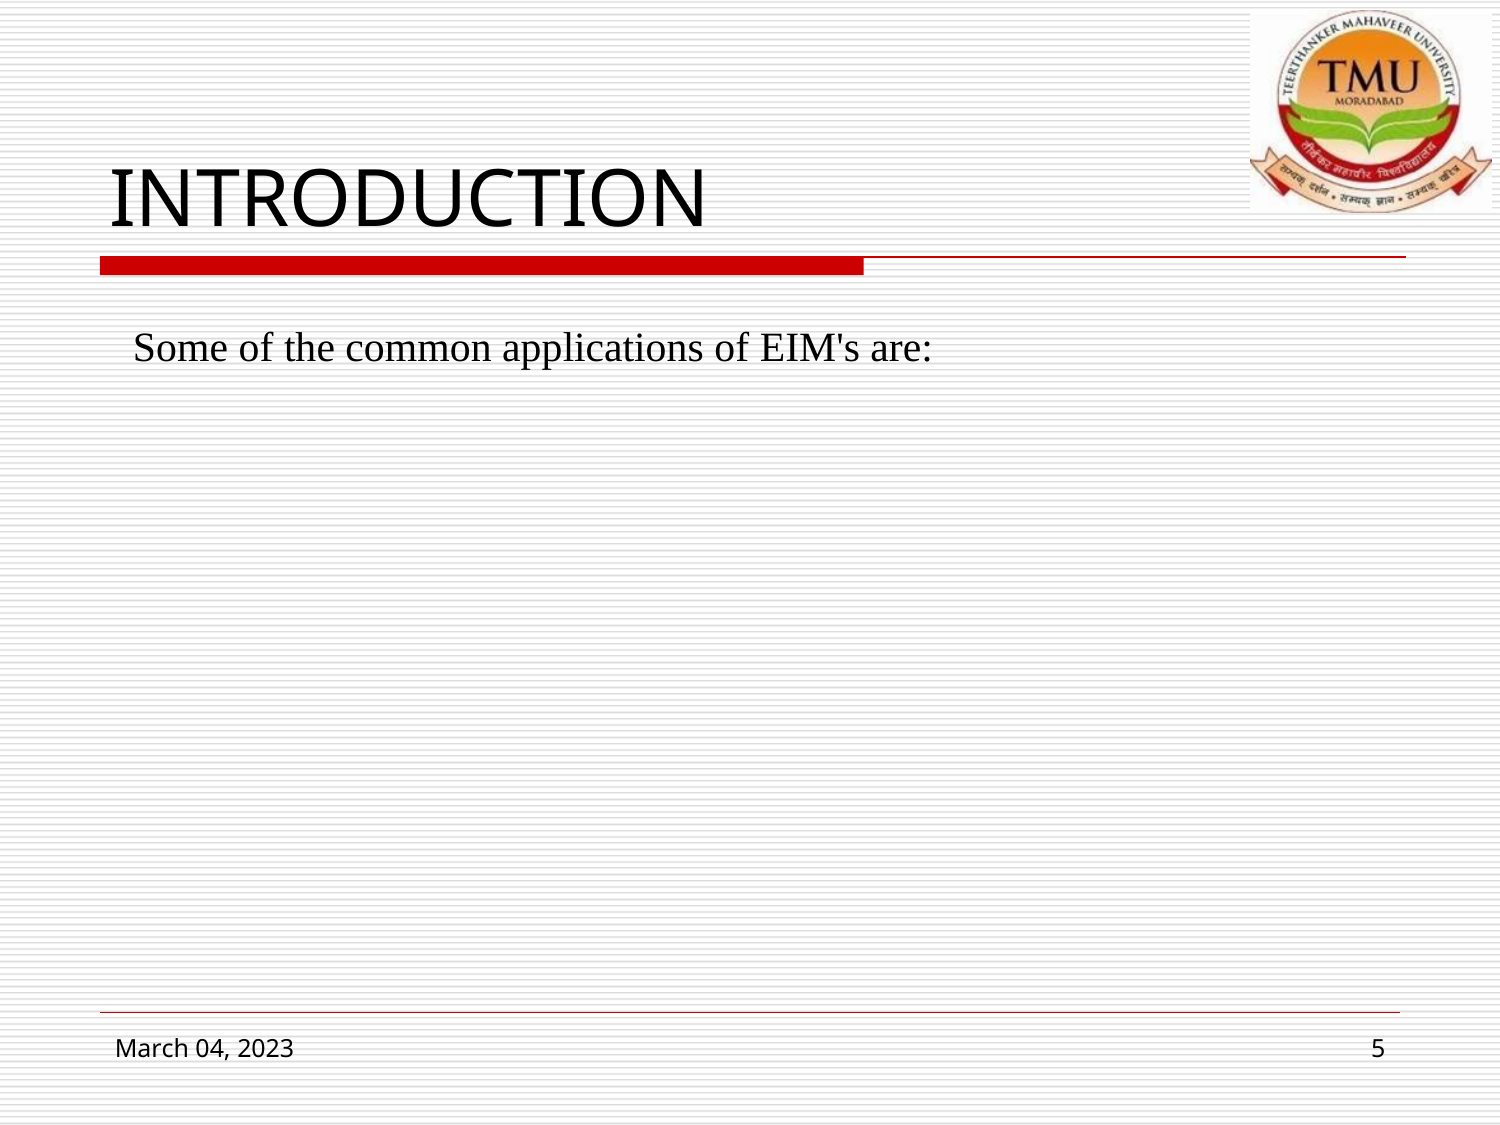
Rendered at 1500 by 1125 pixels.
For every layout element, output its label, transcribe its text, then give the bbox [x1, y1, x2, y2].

title INTRODUCTION [94, 50, 1407, 250]
text_box March 04, 2023 [99, 1024, 426, 1103]
picture [0, 0, 1500, 1125]
text_box [1074, 1024, 1401, 1103]
list Some of the common applications of EIM's are: [117, 287, 1426, 1038]
